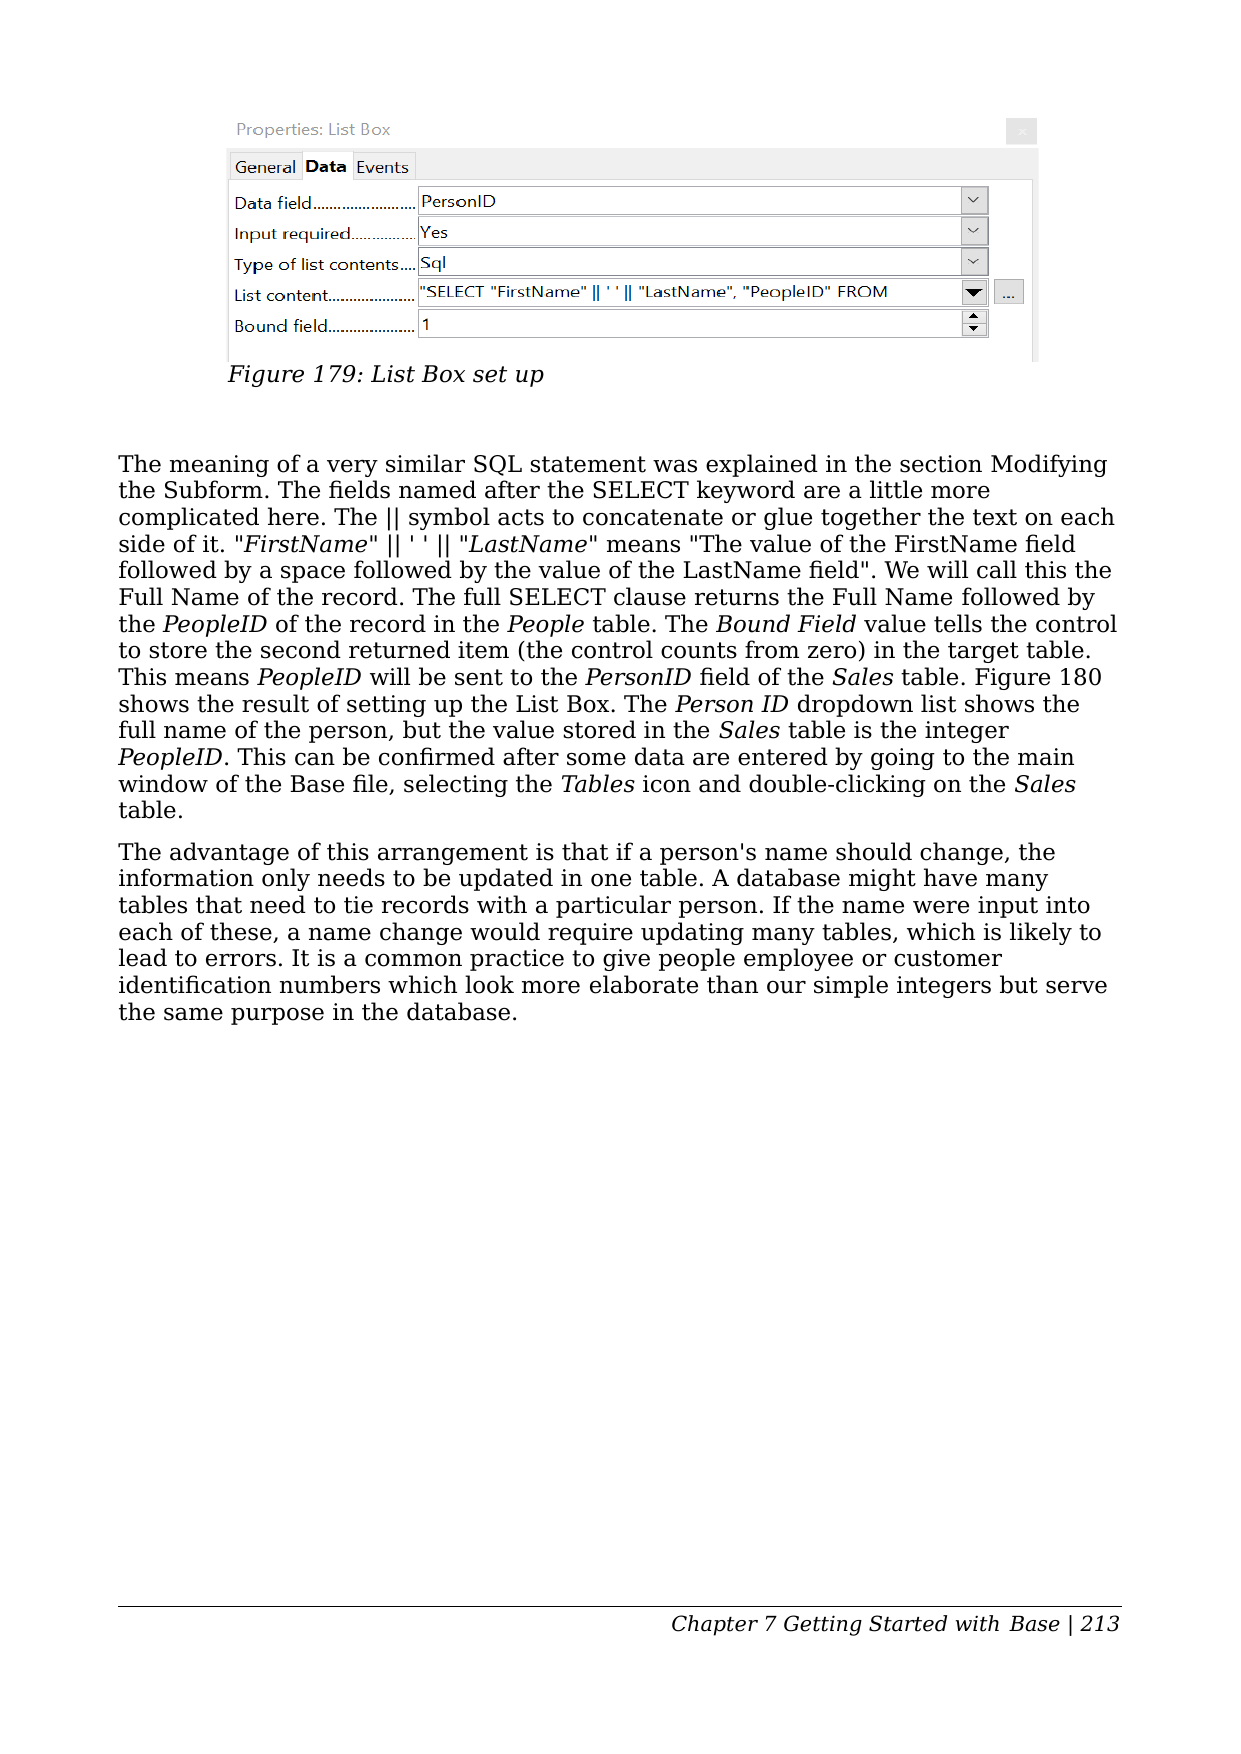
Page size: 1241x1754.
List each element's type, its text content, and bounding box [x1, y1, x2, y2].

picture [226, 116, 1039, 362]
text Figure 179: List Box set up [228, 362, 1037, 388]
text The meaning of a very similar SQL statement was explained in the section Modifying the Subform. The fields named after the SELECT keyword are a little more complicated here. The || symbol acts to concatenate or glue together the text on each side of it. "FirstName" || ' ' || "LastName" means "The value of the FirstName field followed by a space followed by the value of the LastName field". We will call this the Full Name of the record. The full SELECT clause returns the Full Name followed by the PeopleID of the record in the People table. The Bound Field value tells the control to store the second returned item (the control counts from zero) in the target table. This means PeopleID will be sent to the PersonID field of the Sales table. Figure 180 shows the result of setting up the List Box. The Person ID dropdown list shows the full name of the person, but the value stored in the Sales table is the integer PeopleID. This can be confirmed after some data are entered by going to the main window of the Base file, selecting the Tables icon and double-clicking on the Sales table. [118, 451, 1122, 824]
text The advantage of this arrangement is that if a person's name should change, the information only needs to be updated in one table. A database might have many tables that need to tie records with a particular person. If the name were input into each of these, a name change would require updating many tables, which is likely to lead to errors. It is a common practice to give people employee or customer identification numbers which look more elaborate than our simple integers but serve the same purpose in the database. [118, 839, 1122, 1026]
